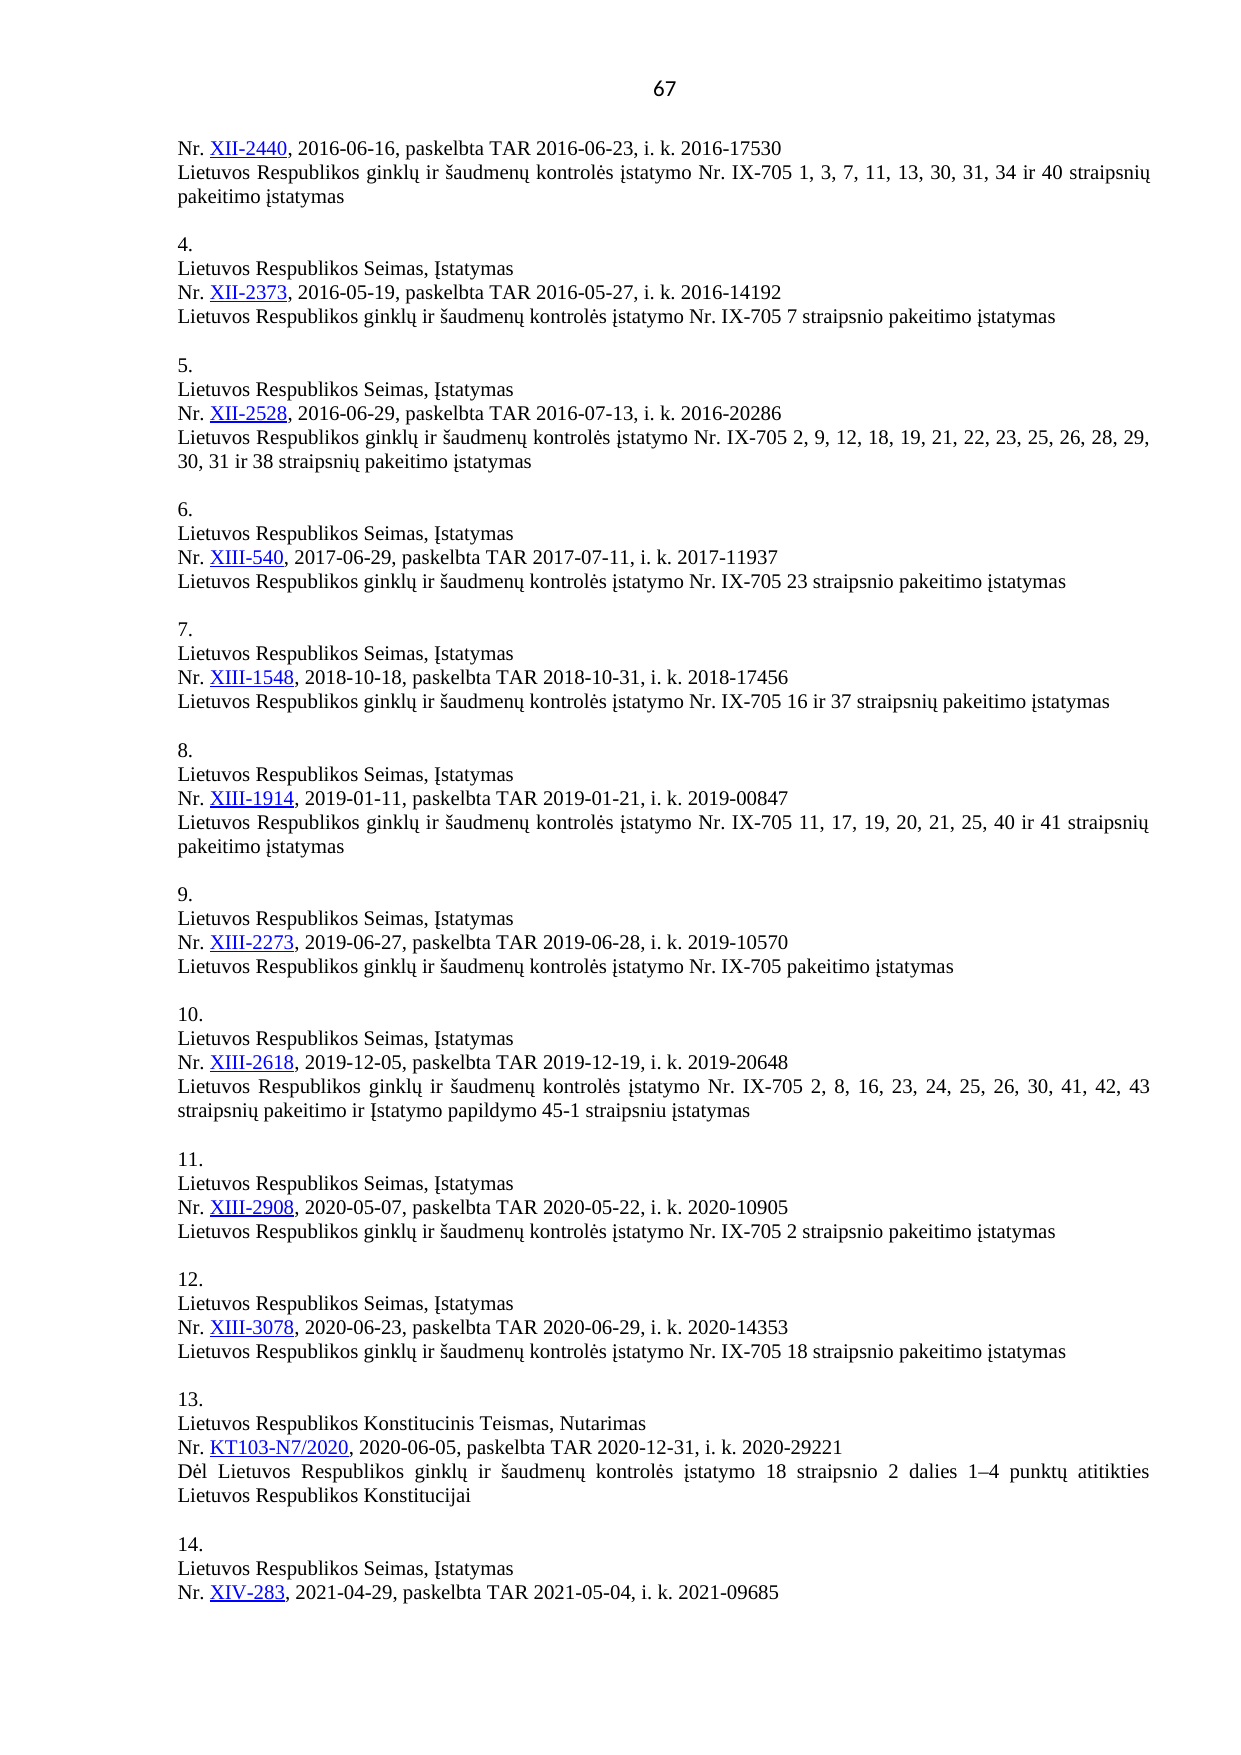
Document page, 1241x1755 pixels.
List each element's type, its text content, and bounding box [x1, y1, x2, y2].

text 14. [177, 1532, 1152, 1556]
text 4. [177, 232, 1152, 256]
text Lietuvos Respublikos ginklų ir šaudmenų kontrolės įstatymo Nr. IX-705 1, 3, 7, 11, 13, 30, 31, 34 ir 40 straipsnių pakeitimo įstatymas [177, 160, 1152, 208]
text Lietuvos Respublikos Seimas, Įstatymas [177, 377, 1152, 401]
text Lietuvos Respublikos ginklų ir šaudmenų kontrolės įstatymo Nr. IX-705 pakeitimo įstatymas [177, 954, 1152, 978]
text Lietuvos Respublikos Seimas, Įstatymas [177, 1291, 1152, 1315]
text Nr. XIII-540, 2017-06-29, paskelbta TAR 2017-07-11, i. k. 2017-11937 [177, 545, 1152, 569]
text Lietuvos Respublikos ginklų ir šaudmenų kontrolės įstatymo Nr. IX-705 2 straipsnio pakeitimo įstatymas [177, 1219, 1152, 1243]
text Nr. XIII-2273, 2019-06-27, paskelbta TAR 2019-06-28, i. k. 2019-10570 [177, 930, 1152, 954]
text Lietuvos Respublikos ginklų ir šaudmenų kontrolės įstatymo Nr. IX-705 7 straipsnio pakeitimo įstatymas [177, 304, 1152, 328]
text Lietuvos Respublikos ginklų ir šaudmenų kontrolės įstatymo Nr. IX-705 2, 9, 12, 18, 19, 21, 22, 23, 25, 26, 28, 29, 30, 31 ir 38 straipsnių pakeitimo įstatymas [177, 425, 1152, 473]
text Nr. XII-2440, 2016-06-16, paskelbta TAR 2016-06-23, i. k. 2016-17530 [177, 136, 1152, 160]
text Lietuvos Respublikos Seimas, Įstatymas [177, 906, 1152, 930]
text Nr. XIII-1548, 2018-10-18, paskelbta TAR 2018-10-31, i. k. 2018-17456 [177, 665, 1152, 689]
text 8. [177, 737, 1152, 762]
text 7. [177, 617, 1152, 641]
text Lietuvos Respublikos ginklų ir šaudmenų kontrolės įstatymo Nr. IX-705 18 straipsnio pakeitimo įstatymas [177, 1339, 1152, 1363]
text Lietuvos Respublikos ginklų ir šaudmenų kontrolės įstatymo Nr. IX-705 11, 17, 19, 20, 21, 25, 40 ir 41 straipsnių pakeitimo įstatymas [177, 810, 1152, 858]
text 6. [177, 497, 1152, 521]
text Lietuvos Respublikos Seimas, Įstatymas [177, 1026, 1152, 1050]
text 10. [177, 1002, 1152, 1026]
text Lietuvos Respublikos ginklų ir šaudmenų kontrolės įstatymo Nr. IX-705 23 straipsnio pakeitimo įstatymas [177, 569, 1152, 593]
text Lietuvos Respublikos Konstitucinis Teismas, Nutarimas [177, 1411, 1152, 1435]
text Lietuvos Respublikos ginklų ir šaudmenų kontrolės įstatymo Nr. IX-705 2, 8, 16, 23, 24, 25, 26, 30, 41, 42, 43 straipsnių pakeitimo ir Įstatymo papildymo 45-1 straipsniu įstatymas [177, 1074, 1152, 1122]
text Nr. XII-2528, 2016-06-29, paskelbta TAR 2016-07-13, i. k. 2016-20286 [177, 401, 1152, 425]
text Nr. XIII-2908, 2020-05-07, paskelbta TAR 2020-05-22, i. k. 2020-10905 [177, 1195, 1152, 1219]
text Nr. KT103-N7/2020, 2020-06-05, paskelbta TAR 2020-12-31, i. k. 2020-29221 [177, 1435, 1152, 1459]
text 11. [177, 1147, 1152, 1171]
text 12. [177, 1267, 1152, 1291]
text Lietuvos Respublikos Seimas, Įstatymas [177, 1556, 1152, 1580]
text Nr. XIII-1914, 2019-01-11, paskelbta TAR 2019-01-21, i. k. 2019-00847 [177, 786, 1152, 810]
text Nr. XIII-2618, 2019-12-05, paskelbta TAR 2019-12-19, i. k. 2019-20648 [177, 1050, 1152, 1074]
text Lietuvos Respublikos Seimas, Įstatymas [177, 762, 1152, 786]
text Lietuvos Respublikos Seimas, Įstatymas [177, 256, 1152, 280]
text Lietuvos Respublikos ginklų ir šaudmenų kontrolės įstatymo Nr. IX-705 16 ir 37 straipsnių pakeitimo įstatymas [177, 689, 1152, 713]
text Lietuvos Respublikos Seimas, Įstatymas [177, 1171, 1152, 1195]
text Nr. XIII-3078, 2020-06-23, paskelbta TAR 2020-06-29, i. k. 2020-14353 [177, 1315, 1152, 1339]
text 9. [177, 882, 1152, 906]
text Dėl Lietuvos Respublikos ginklų ir šaudmenų kontrolės įstatymo 18 straipsnio 2 dalies 1–4 punktų atitikties Lietuvos Respublikos Konstitucijai [177, 1459, 1152, 1507]
text 5. [177, 352, 1152, 377]
text Nr. XIV-283, 2021-04-29, paskelbta TAR 2021-05-04, i. k. 2021-09685 [177, 1580, 1152, 1604]
text 13. [177, 1387, 1152, 1411]
text Lietuvos Respublikos Seimas, Įstatymas [177, 521, 1152, 545]
text Lietuvos Respublikos Seimas, Įstatymas [177, 641, 1152, 665]
text Nr. XII-2373, 2016-05-19, paskelbta TAR 2016-05-27, i. k. 2016-14192 [177, 280, 1152, 304]
